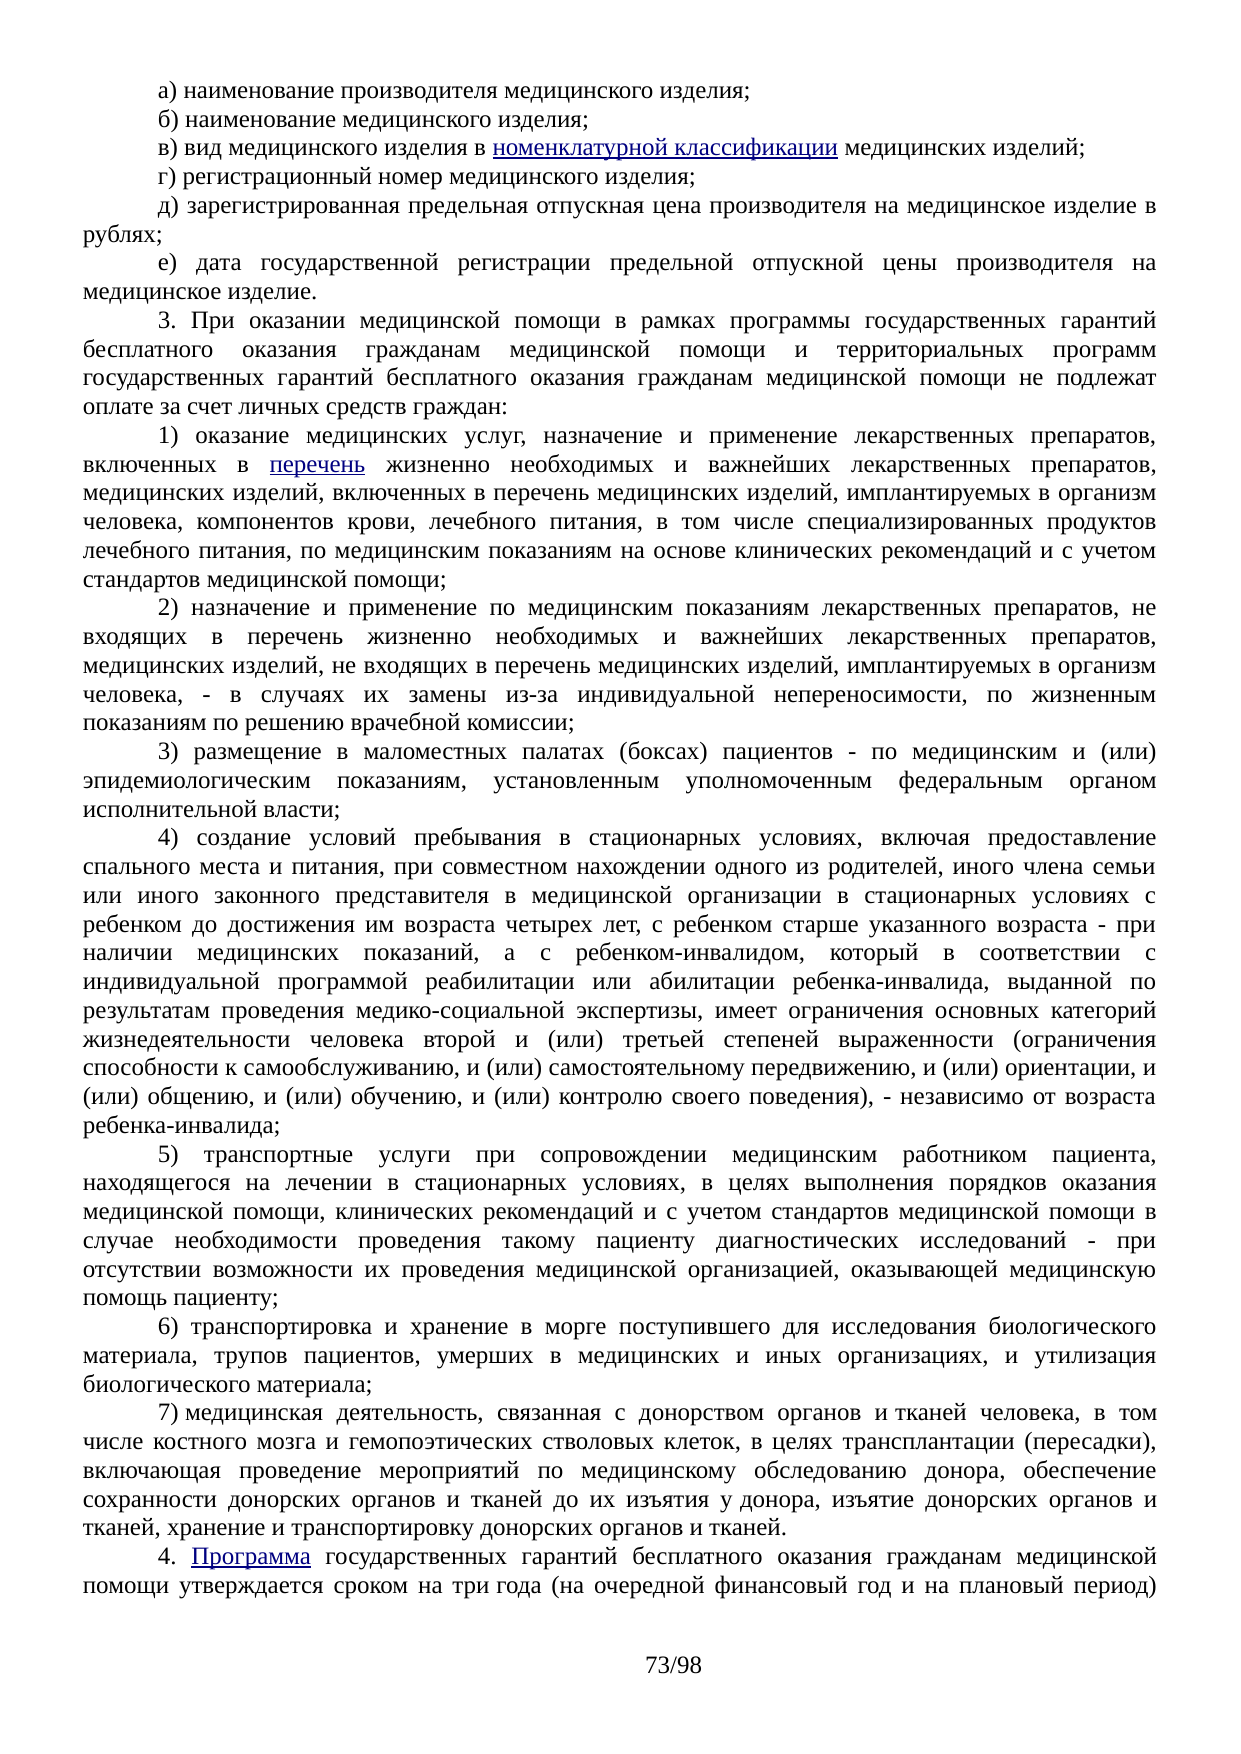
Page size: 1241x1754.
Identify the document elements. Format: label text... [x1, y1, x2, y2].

text в) вид медицинского изделия в номенклатурной классификации медицинских изделий; [83, 132, 1157, 161]
text а) наименование производителя медицинского изделия; [83, 75, 1157, 104]
text 3. При оказании медицинской помощи в рамках программы государственных гарантий бесплатного оказания гражданам медицинской помощи и территориальных программ государственных гарантий бесплатного оказания гражданам медицинской помощи не подлежат оплате за счет личных средств граждан: [83, 305, 1157, 420]
text 7) медицинская деятельность, связанная с донорством органов и тканей человека, в том числе костного мозга и гемопоэтических стволовых клеток, в целях трансплантации (пересадки), включающая проведение мероприятий по медицинскому обследованию донора, обеспечение сохранности донорских органов и тканей до их изъятия у донора, изъятие донорских органов и тканей, хранение и транспортировку донорских органов и тканей. [83, 1397, 1157, 1541]
text д) зарегистрированная предельная отпускная цена производителя на медицинское изделие в рублях; [83, 190, 1157, 247]
text 1) оказание медицинских услуг, назначение и применение лекарственных препаратов, включенных в перечень жизненно необходимых и важнейших лекарственных препаратов, медицинских изделий, включенных в перечень медицинских изделий, имплантируемых в организм человека, компонентов крови, лечебного питания, в том числе специализированных продуктов лечебного питания, по медицинским показаниям на основе клинических рекомендаций и с учетом стандартов медицинской помощи; [83, 420, 1157, 592]
text б) наименование медицинского изделия; [83, 104, 1157, 132]
text г) регистрационный номер медицинского изделия; [83, 161, 1157, 190]
text 2) назначение и применение по медицинским показаниям лекарственных препаратов, не входящих в перечень жизненно необходимых и важнейших лекарственных препаратов, медицинских изделий, не входящих в перечень медицинских изделий, имплантируемых в организм человека, - в случаях их замены из-за индивидуальной непереносимости, по жизненным показаниям по решению врачебной комиссии; [83, 592, 1157, 736]
text 6) транспортировка и хранение в морге поступившего для исследования биологического материала, трупов пациентов, умерших в медицинских и иных организациях, и утилизация биологического материала; [83, 1311, 1157, 1397]
text 3) размещение в маломестных палатах (боксах) пациентов - по медицинским и (или) эпидемиологическим показаниям, установленным уполномоченным федеральным органом исполнительной власти; [83, 736, 1157, 822]
text 5) транспортные услуги при сопровождении медицинским работником пациента, находящегося на лечении в стационарных условиях, в целях выполнения порядков оказания медицинской помощи, клинических рекомендаций и с учетом стандартов медицинской помощи в случае необходимости проведения такому пациенту диагностических исследований - при отсутствии возможности их проведения медицинской организацией, оказывающей медицинскую помощь пациенту; [83, 1139, 1157, 1311]
text 4) создание условий пребывания в стационарных условиях, включая предоставление спального места и питания, при совместном нахождении одного из родителей, иного члена семьи или иного законного представителя в медицинской организации в стационарных условиях с ребенком до достижения им возраста четырех лет, с ребенком старше указанного возраста - при наличии медицинских показаний, а с ребенком-инвалидом, который в соответствии с индивидуальной программой реабилитации или абилитации ребенка-инвалида, выданной по результатам проведения медико-социальной экспертизы, имеет ограничения основных категорий жизнедеятельности человека второй и (или) третьей степеней выраженности (ограничения способности к самообслуживанию, и (или) самостоятельному передвижению, и (или) ориентации, и (или) общению, и (или) обучению, и (или) контролю своего поведения), - независимо от возраста ребенка-инвалида; [83, 822, 1157, 1139]
text е) дата государственной регистрации предельной отпускной цены производителя на медицинское изделие. [83, 247, 1157, 305]
text 4. Программа государственных гарантий бесплатного оказания гражданам медицинской помощи утверждается сроком на три года (на очередной финансовый год и на плановый период) [83, 1541, 1157, 1599]
